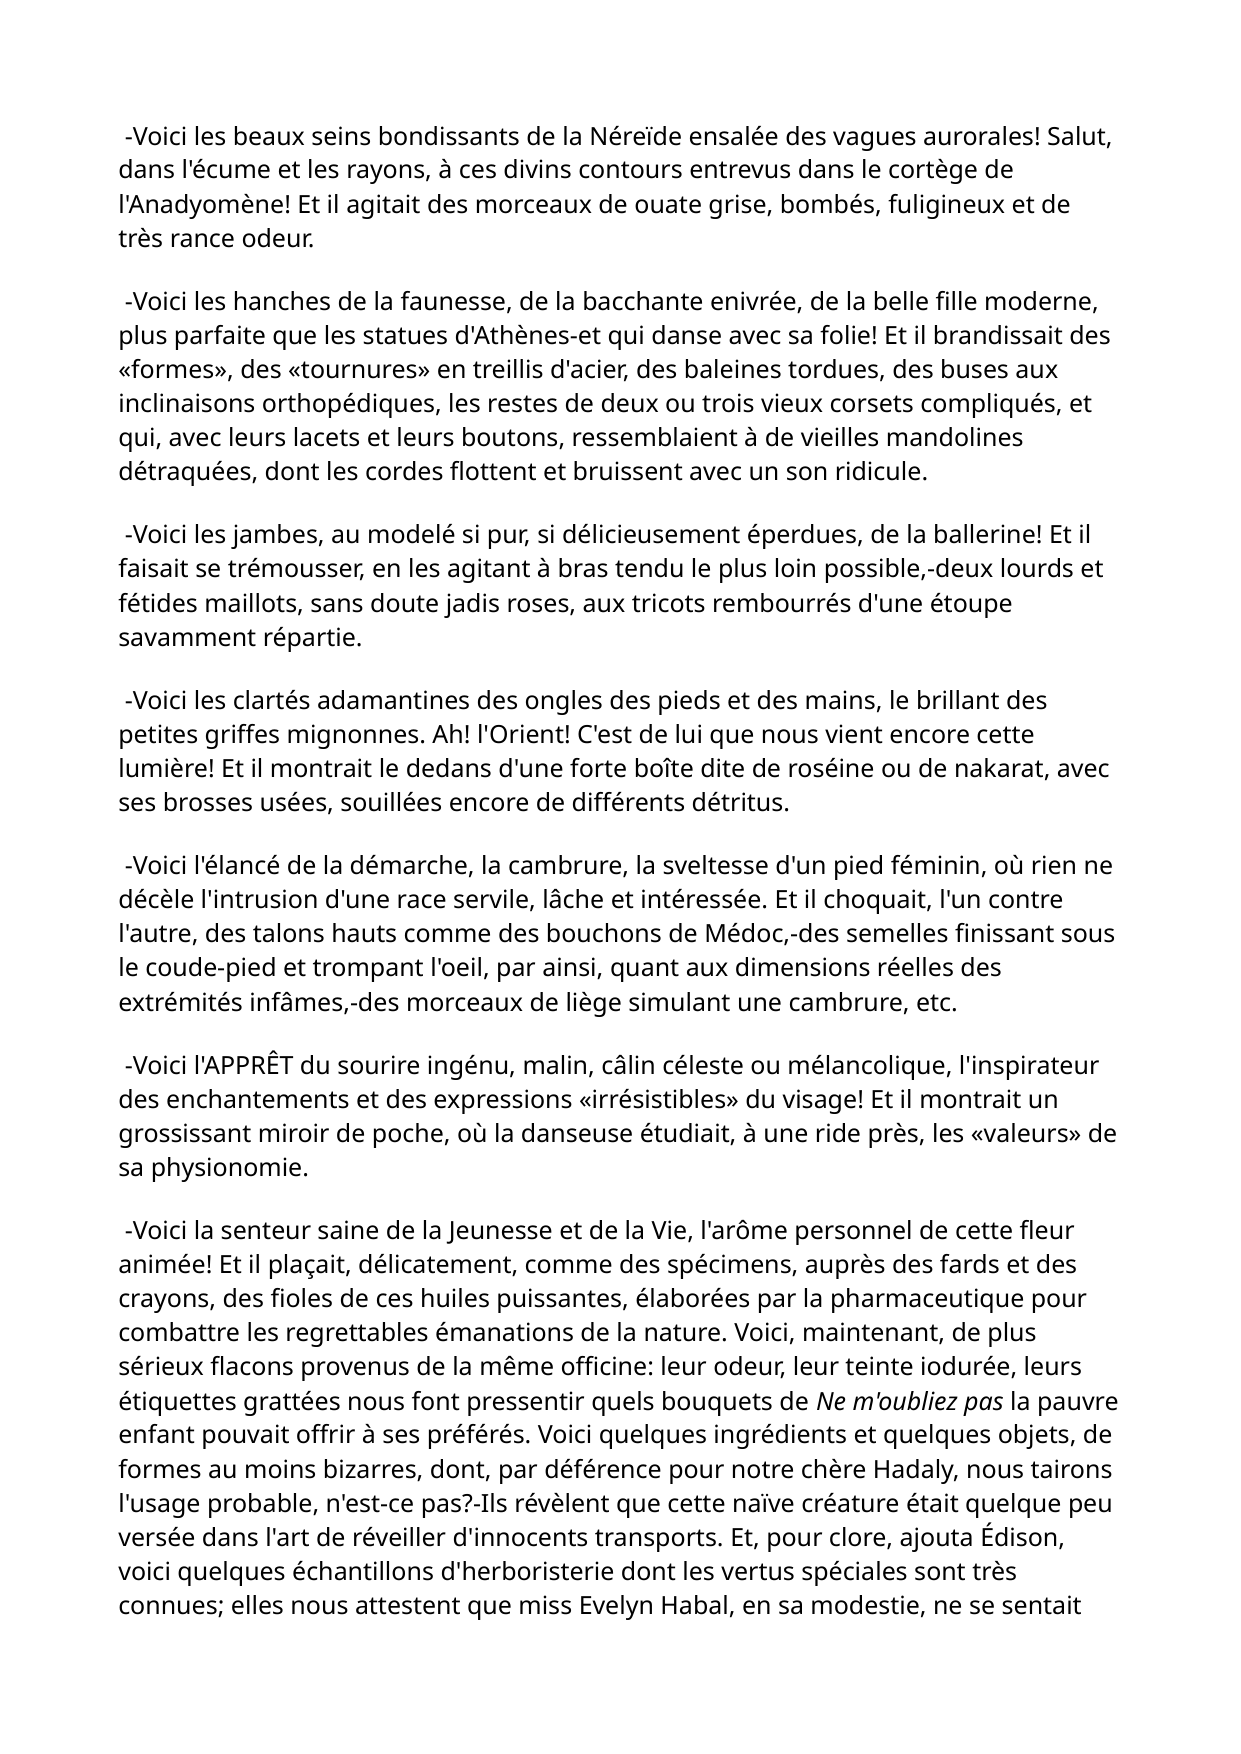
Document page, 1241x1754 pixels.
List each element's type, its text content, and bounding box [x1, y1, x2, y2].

text -Voici les hanches de la faunesse, de la bacchante enivrée, de la belle fille moderne, plus parfaite que les statues d'Athènes-et qui danse avec sa folie! Et il brandissait des «formes», des «tournures» en treillis d'acier, des baleines tordues, des buses aux inclinaisons orthopédiques, les restes de deux ou trois vieux corsets compliqués, et qui, avec leurs lacets et leurs boutons, ressemblaient à de vieilles mandolines détraquées, dont les cordes flottent et bruissent avec un son ridicule. [118, 283, 1122, 488]
text -Voici l'élancé de la démarche, la cambrure, la sveltesse d'un pied féminin, où rien ne décèle l'intrusion d'une race servile, lâche et intéressée. Et il choquait, l'un contre l'autre, des talons hauts comme des bouchons de Médoc,-des semelles finissant sous le coude-pied et trompant l'oeil, par ainsi, quant aux dimensions réelles des extrémités infâmes,-des morceaux de liège simulant une cambrure, etc. [118, 848, 1122, 1018]
text -Voici les clartés adamantines des ongles des pieds et des mains, le brillant des petites griffes mignonnes. Ah! l'Orient! C'est de lui que nous vient encore cette lumière! Et il montrait le dedans d'une forte boîte dite de roséine ou de nakarat, avec ses brosses usées, souillées encore de différents détritus. [118, 682, 1122, 819]
text -Voici l'APPRÊT du sourire ingénu, malin, câlin céleste ou mélancolique, l'inspirateur des enchantements et des expressions «irrésistibles» du visage! Et il montrait un grossissant miroir de poche, où la danseuse étudiait, à une ride près, les «valeurs» de sa physionomie. [118, 1047, 1122, 1184]
text -Voici les jambes, au modelé si pur, si délicieusement éperdues, de la ballerine! Et il faisait se trémousser, en les agitant à bras tendu le plus loin possible,-deux lourds et fétides maillots, sans doute jadis roses, aux tricots rembourrés d'une étoupe savamment répartie. [118, 517, 1122, 653]
text -Voici les beaux seins bondissants de la Néreïde ensalée des vagues aurorales! Salut, dans l'écume et les rayons, à ces divins contours entrevus dans le cortège de l'Anadyomène! Et il agitait des morceaux de ouate grise, bombés, fuligineux et de très rance odeur. [118, 118, 1122, 254]
text -Voici la senteur saine de la Jeunesse et de la Vie, l'arôme personnel de cette fleur animée! Et il plaçait, délicatement, comme des spécimens, auprès des fards et des crayons, des fioles de ces huiles puissantes, élaborées par la pharmaceutique pour combattre les regrettables émanations de la nature. Voici, maintenant, de plus sérieux flacons provenus de la même officine: leur odeur, leur teinte iodurée, leurs étiquettes grattées nous font pressentir quels bouquets de Ne m'oubliez pas la pauvre enfant pouvait offrir à ses préférés. Voici quelques ingrédients et quelques objets, de formes au moins bizarres, dont, par déférence pour notre chère Hadaly, nous tairons l'usage probable, n'est-ce pas?-Ils révèlent que cette naïve créature était quelque peu versée dans l'art de réveiller d'innocents transports. Et, pour clore, ajouta Édison, voici quelques échantillons d'herboristerie dont les vertus spéciales sont très connues; elles nous attestent que miss Evelyn Habal, en sa modestie, ne se sentait [118, 1213, 1122, 1622]
